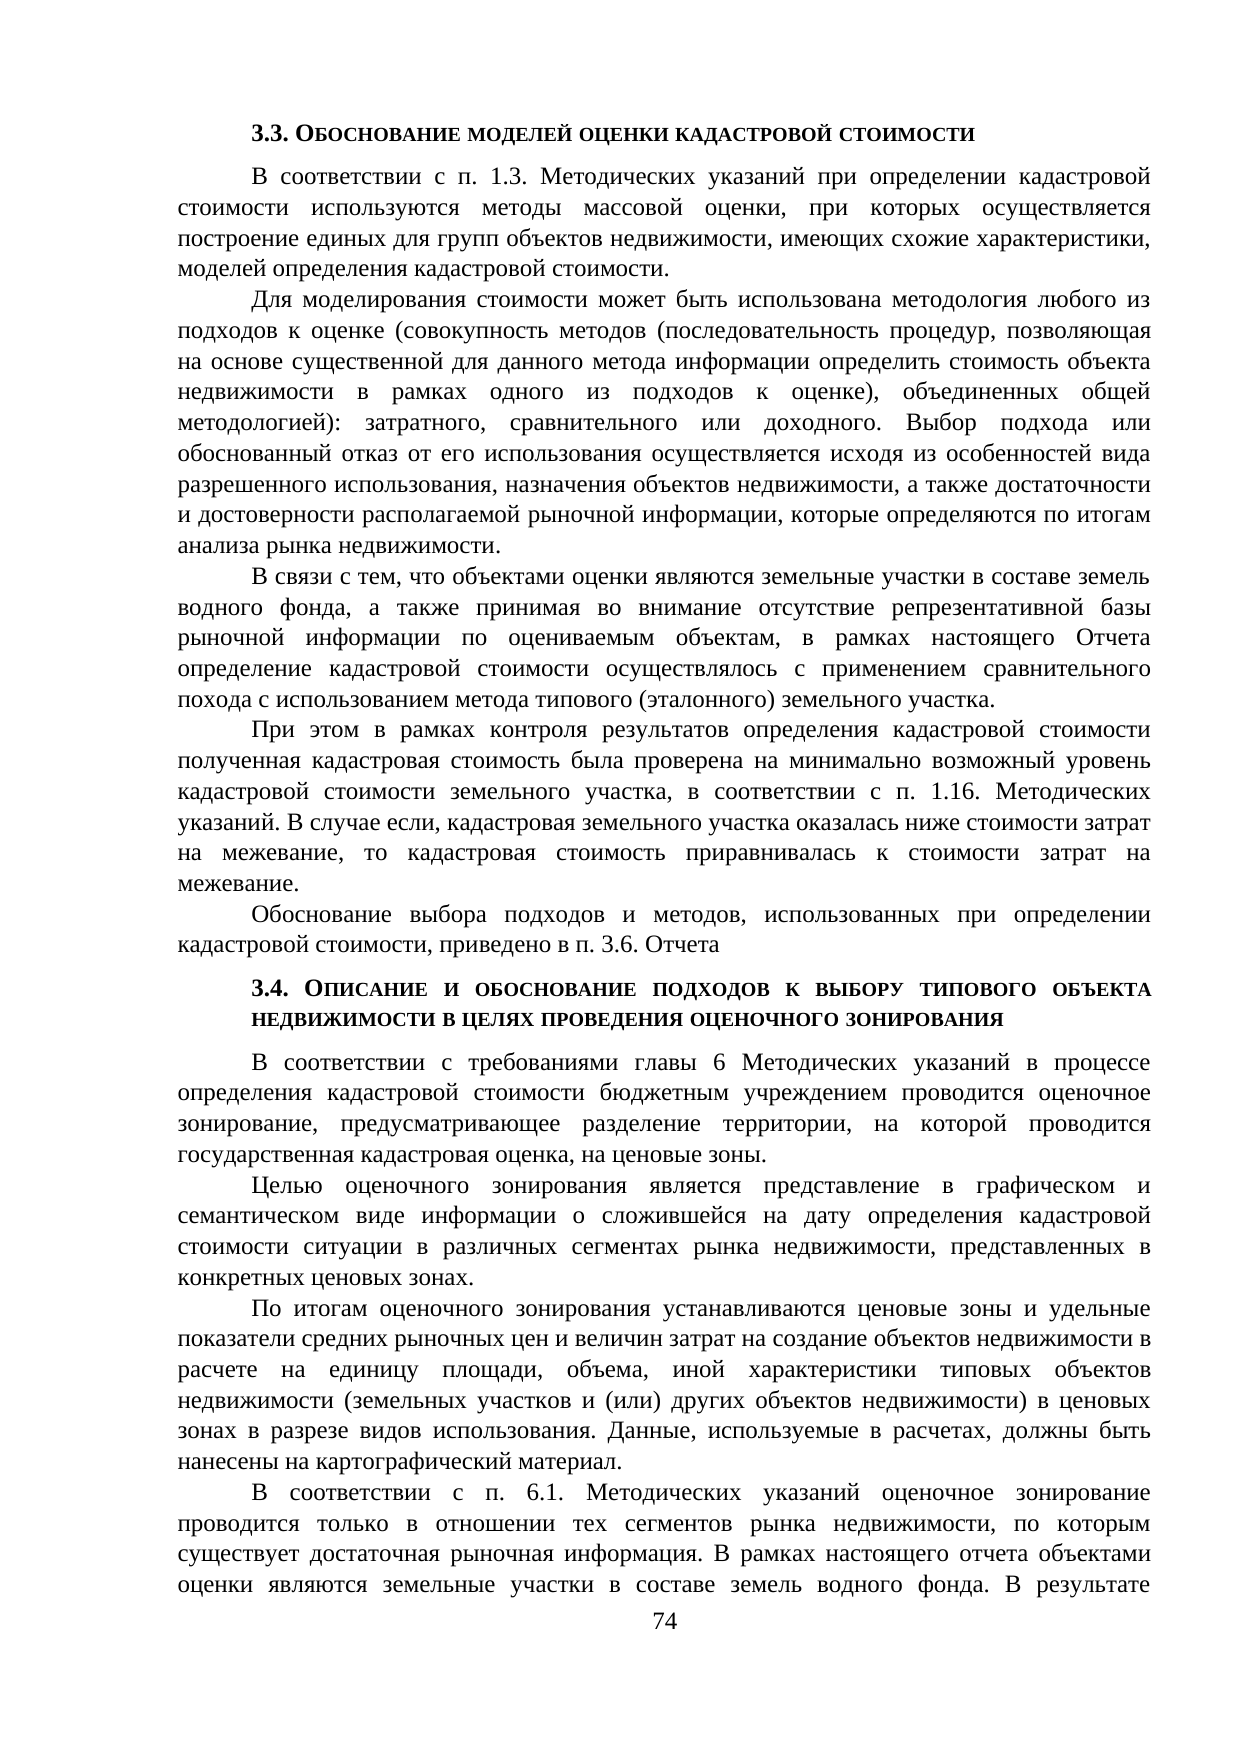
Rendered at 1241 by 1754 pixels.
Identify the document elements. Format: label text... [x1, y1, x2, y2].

text Целью оценочного зонирования является представление в графическом и семантическом виде информации о сложившейся на дату определения кадастровой стоимости ситуации в различных сегментах рынка недвижимости, представленных в конкретных ценовых зонах. [177, 1170, 1152, 1291]
text 3.3. Обоснование моделей оценки кадастровой стоимости [251, 118, 1152, 147]
text В соответствии с п. 1.3. Методических указаний при определении кадастровой стоимости используются методы массовой оценки, при которых осуществляется построение единых для групп объектов недвижимости, имеющих схожие характеристики, моделей определения кадастровой стоимости. [177, 161, 1152, 282]
text При этом в рамках контроля результатов определения кадастровой стоимости полученная кадастровая стоимость была проверена на минимально возможный уровень кадастровой стоимости земельного участка, в соответствии с п. 1.16. Методических указаний. В случае если, кадастровая земельного участка оказалась ниже стоимости затрат на межевание, то кадастровая стоимость приравнивалась к стоимости затрат на межевание. [177, 714, 1152, 897]
text По итогам оценочного зонирования устанавливаются ценовые зоны и удельные показатели средних рыночных цен и величин затрат на создание объектов недвижимости в расчете на единицу площади, объема, иной характеристики типовых объектов недвижимости (земельных участков и (или) других объектов недвижимости) в ценовых зонах в разрезе видов использования. Данные, используемые в расчетах, должны быть нанесены на картографический материал. [177, 1293, 1152, 1475]
text В соответствии с требованиями главы 6 Методических указаний в процессе определения кадастровой стоимости бюджетным учреждением проводится оценочное зонирование, предусматривающее разделение территории, на которой проводится государственная кадастровая оценка, на ценовые зоны. [177, 1047, 1152, 1168]
text 3.4. Описание и обоснование подходов к выбору типового объекта недвижимости в целях проведения оценочного зонирования [251, 973, 1152, 1032]
text В связи с тем, что объектами оценки являются земельные участки в составе земель водного фонда, а также принимая во внимание отсутствие репрезентативной базы рыночной информации по оцениваемым объектам, в рамках настоящего Отчета определение кадастровой стоимости осуществлялось с применением сравнительного похода с использованием метода типового (эталонного) земельного участка. [177, 561, 1152, 712]
text В соответствии с п. 6.1. Методических указаний оценочное зонирование проводится только в отношении тех сегментов рынка недвижимости, по которым существует достаточная рыночная информация. В рамках настоящего отчета объектами оценки являются земельные участки в составе земель водного фонда. В результате [177, 1477, 1152, 1598]
text Для моделирования стоимости может быть использована методология любого из подходов к оценке (совокупность методов (последовательность процедур, позволяющая на основе существенной для данного метода информации определить стоимость объекта недвижимости в рамках одного из подходов к оценке), объединенных общей методологией): затратного, сравнительного или доходного. Выбор подхода или обоснованный отказ от его использования осуществляется исходя из особенностей вида разрешенного использования, назначения объектов недвижимости, а также достаточности и достоверности располагаемой рыночной информации, которые определяются по итогам анализа рынка недвижимости. [177, 284, 1152, 559]
text Обоснование выбора подходов и методов, использованных при определении кадастровой стоимости, приведено в п. 3.6. Отчета [177, 899, 1152, 958]
